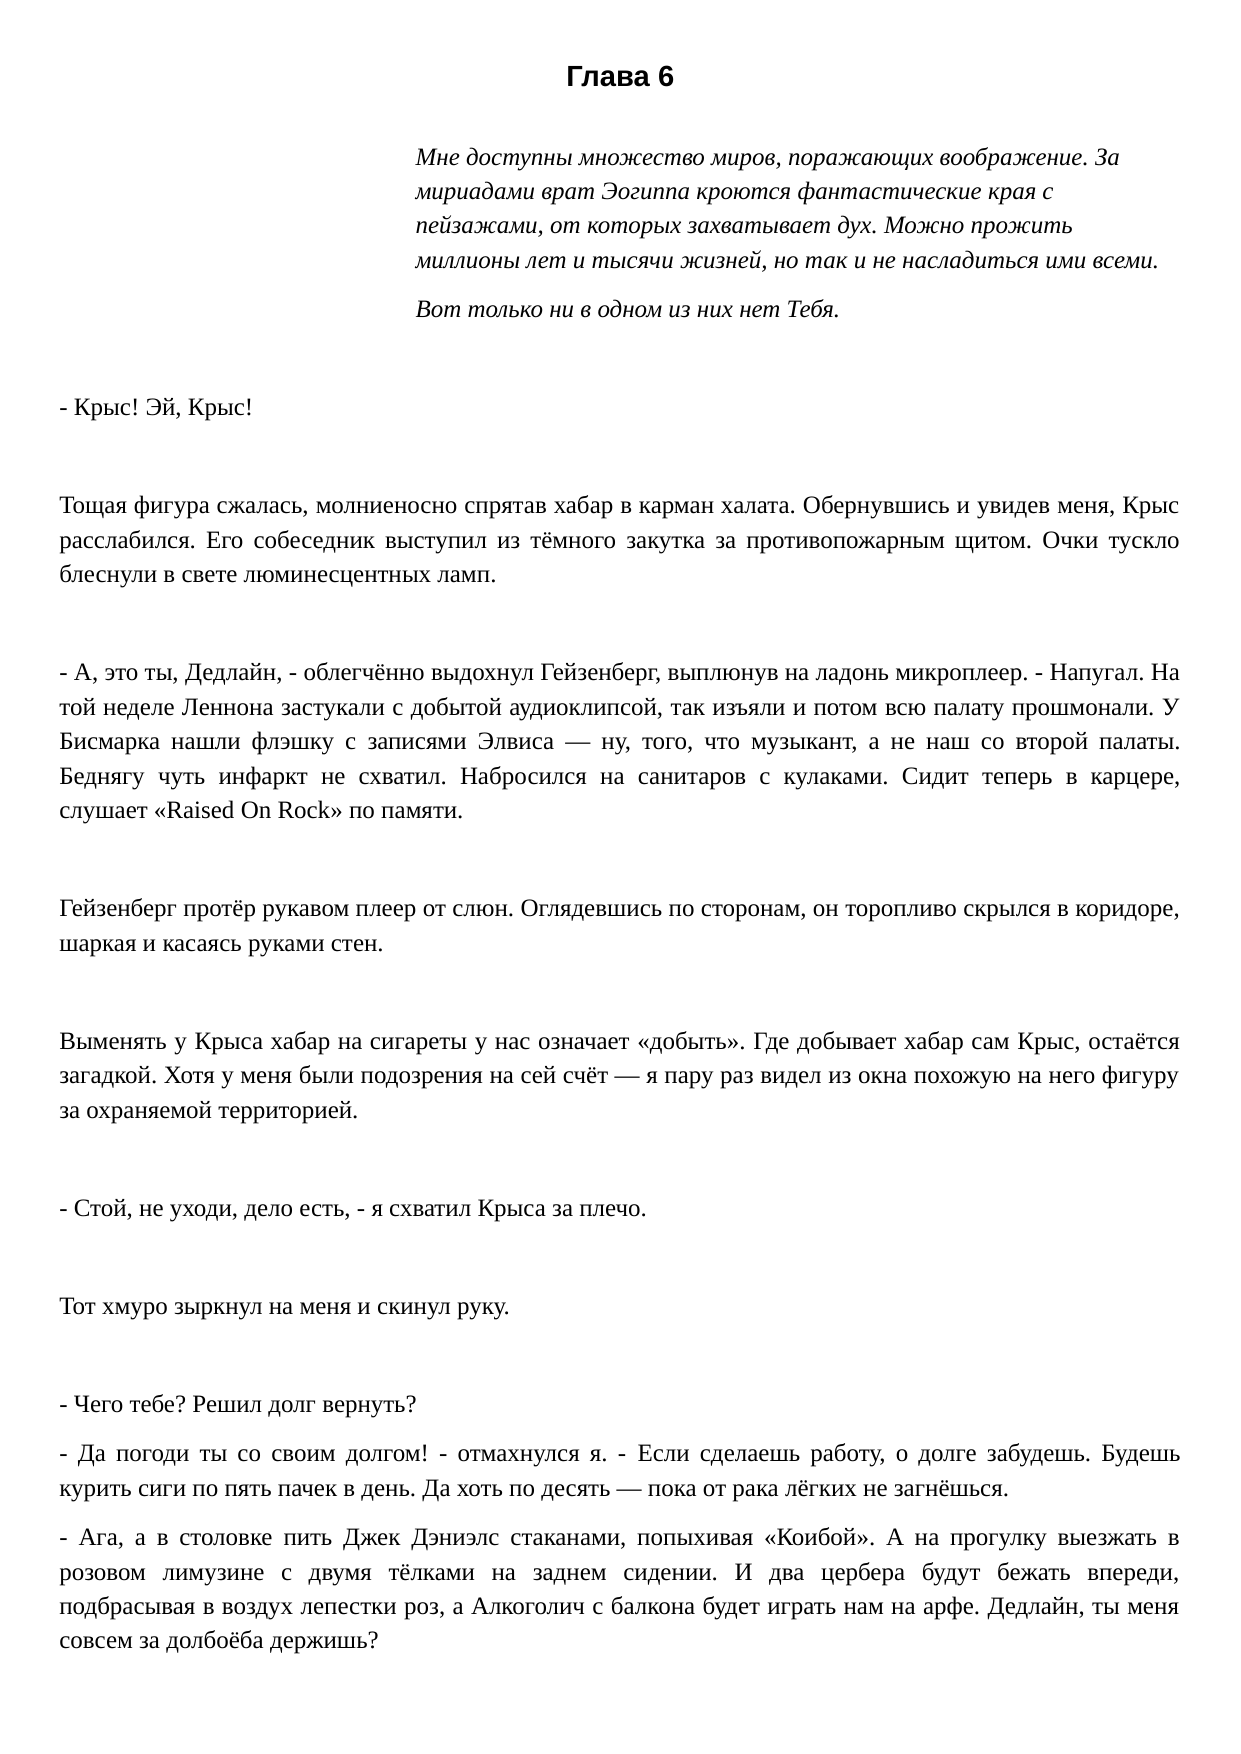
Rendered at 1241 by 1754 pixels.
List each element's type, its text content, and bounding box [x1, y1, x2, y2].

text Вот только ни в одном из них нет Тебя. [415, 294, 1181, 323]
subtitle Глава 6 [59, 59, 1181, 93]
text Мне доступны множество миров, поражающих воображение. За мириадами врат Эогиппа кроются фантастические края с пейзажами, от которых захватывает дух. Можно прожить миллионы лет и тысячи жизней, но так и не насладиться ими всеми. [415, 142, 1181, 274]
text - Крыс! Эй, Крыс! [59, 392, 1181, 421]
text Тот хмуро зыркнул на меня и скинул руку. [59, 1291, 1181, 1320]
text - А, это ты, Дедлайн, - облегчённо выдохнул Гейзенберг, выплюнув на ладонь микроплеер. - Напугал. На той неделе Леннона застукали с добытой аудиоклипсой, так изъяли и потом всю палату прошмонали. У Бисмарка нашли флэшку с записями Элвиса — ну, того, что музыкант, а не наш со второй палаты. Беднягу чуть инфаркт не схватил. Набросился на санитаров с кулаками. Сидит теперь в карцере, слушает «Raised On Rock» по памяти. [59, 657, 1181, 824]
text - Чего тебе? Решил долг вернуть? [59, 1389, 1181, 1418]
text - Да погоди ты со своим долгом! - отмахнулся я. - Если сделаешь работу, о долге забудешь. Будешь курить сиги по пять пачек в день. Да хоть по десять — пока от рака лёгких не загнёшься. [59, 1438, 1181, 1502]
text - Ага, а в столовке пить Джек Дэниэлс стаканами, попыхивая «Коибой». А на прогулку выезжать в розовом лимузине с двумя тёлками на заднем сидении. И два цербера будут бежать впереди, подбрасывая в воздух лепестки роз, а Алкоголич с балкона будет играть нам на арфе. Дедлайн, ты меня совсем за долбоёба держишь? [59, 1522, 1181, 1654]
text - Стой, не уходи, дело есть, - я схватил Крыса за плечо. [59, 1193, 1181, 1222]
text Тощая фигура сжалась, молниеносно спрятав хабар в карман халата. Обернувшись и увидев меня, Крыс расслабился. Его собеседник выступил из тёмного закутка за противопожарным щитом. Очки тускло блеснули в свете люминесцентных ламп. [59, 490, 1181, 588]
text Выменять у Крыса хабар на сигареты у нас означает «добыть». Где добывает хабар сам Крыс, остаётся загадкой. Хотя у меня были подозрения на сей счёт — я пару раз видел из окна похожую на него фигуру за охраняемой территорией. [59, 1026, 1181, 1124]
text Гейзенберг протёр рукавом плеер от слюн. Оглядевшись по сторонам, он торопливо скрылся в коридоре, шаркая и касаясь руками стен. [59, 893, 1181, 957]
